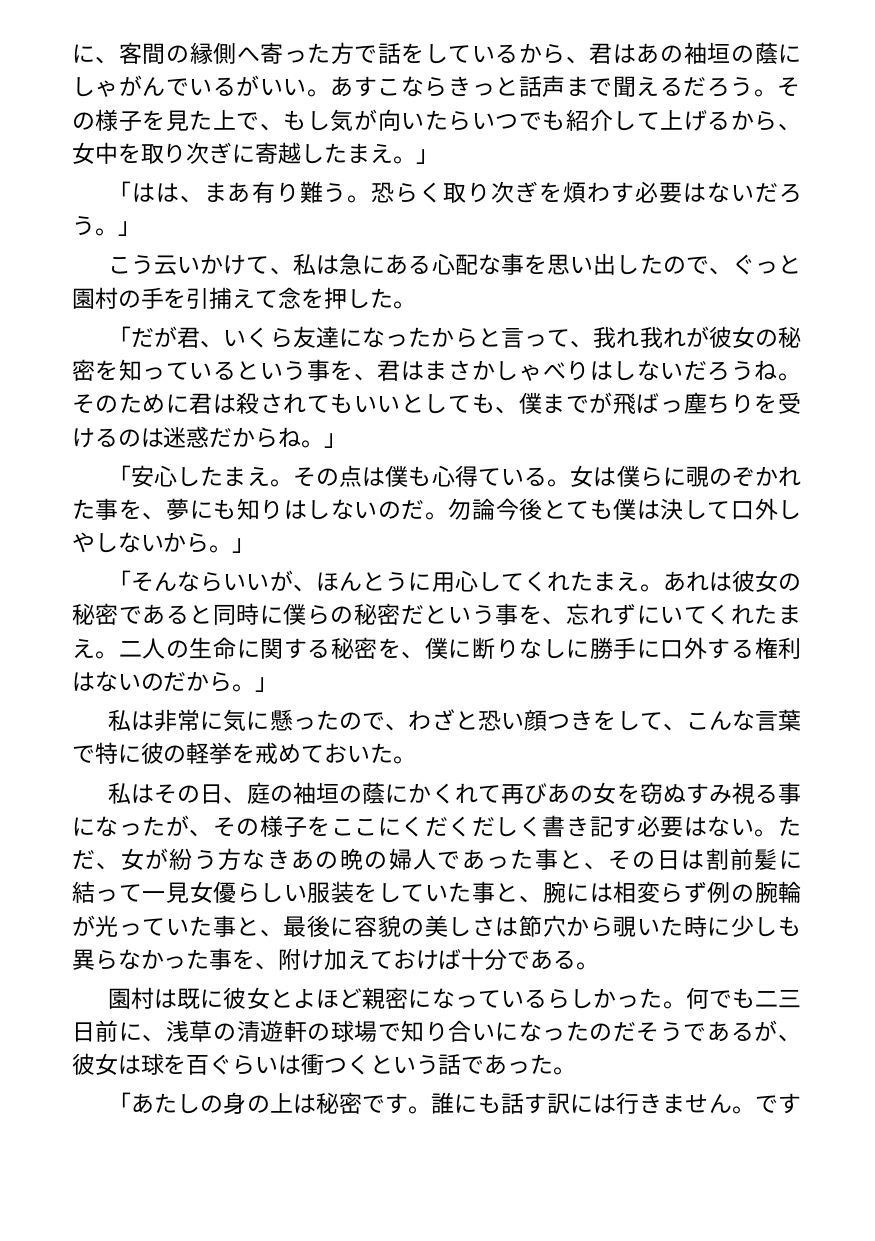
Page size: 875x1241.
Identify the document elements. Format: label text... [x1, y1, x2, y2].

text 「安心したまえ。その点は僕も心得ている。女は僕らに覗のぞかれた事を、夢にも知りはしないのだ。勿論今後とても僕は決して口外しやしないから。」 [72, 458, 802, 558]
text 「だが君、いくら友達になったからと言って、我れ我れが彼女の秘密を知っているという事を、君はまさかしゃべりはしないだろうね。そのために君は殺されてもいいとしても、僕までが飛ばっ塵ちりを受けるのは迷惑だからね。」 [72, 320, 802, 453]
text 「はは、まあ有り難う。恐らく取り次ぎを煩わす必要はないだろう。」 [72, 175, 802, 241]
text に、客間の縁側へ寄った方で話をしているから、君はあの袖垣の蔭にしゃがんでいるがいい。あすこならきっと話声まで聞えるだろう。その様子を見た上で、もし気が向いたらいつでも紹介して上げるから、女中を取り次ぎに寄越したまえ。」 [72, 36, 802, 169]
text 「そんならいいが、ほんとうに用心してくれたまえ。あれは彼女の秘密であると同時に僕らの秘密だという事を、忘れずにいてくれたまえ。二人の生命に関する秘密を、僕に断りなしに勝手に口外する権利はないのだから。」 [72, 564, 802, 697]
text 「あたしの身の上は秘密です。誰にも話す訳には行きません。です [72, 1086, 802, 1119]
text 私は非常に気に懸ったので、わざと恐い顔つきをして、こんな言葉で特に彼の軽挙を戒めておいた。 [72, 703, 802, 769]
text こう云いかけて、私は急にある心配な事を思い出したので、ぐっと園村の手を引捕えて念を押した。 [72, 247, 802, 314]
text 園村は既に彼女とよほど親密になっているらしかった。何でも二三日前に、浅草の清遊軒の球場で知り合いになったのだそうであるが、彼女は球を百ぐらいは衝つくという話であった。 [72, 981, 802, 1080]
text 私はその日、庭の袖垣の蔭にかくれて再びあの女を窃ぬすみ視る事になったが、その様子をここにくだくだしく書き記す必要はない。ただ、女が紛う方なきあの晩の婦人であった事と、その日は割前髪に結って一見女優らしい服装をしていた事と、腕には相変らず例の腕輪が光っていた事と、最後に容貌の美しさは節穴から覗いた時に少しも異らなかった事を、附け加えておけば十分である。 [72, 775, 802, 975]
